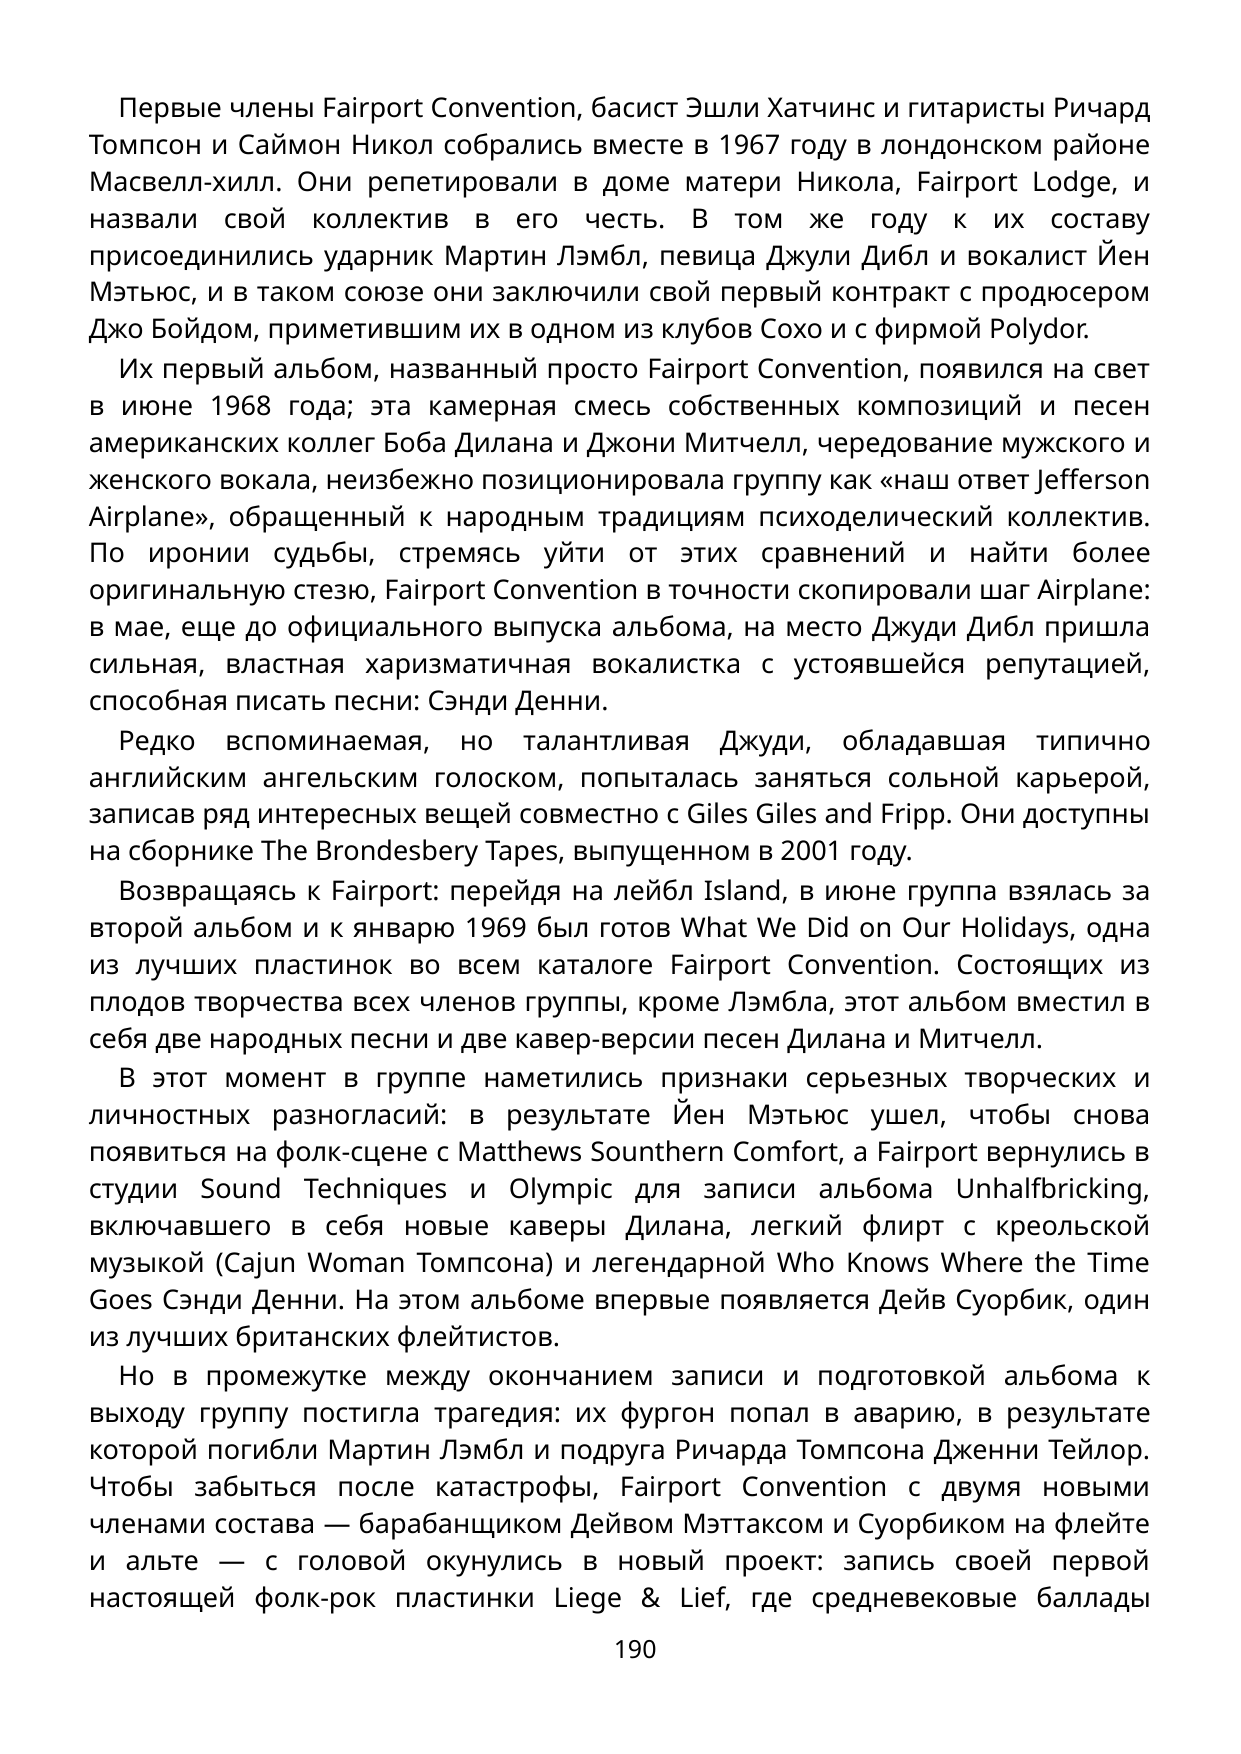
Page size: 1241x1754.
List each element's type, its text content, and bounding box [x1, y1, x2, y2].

text Редко вспоминаемая, но талантливая Джуди, обладавшая типично английским ангельским голоском, попыталась заняться сольной карьерой, записав ряд интересных вещей совместно с Giles Giles and Fripp. Они доступны на сборнике The Brondesbery Tapes, выпущенном в 2001 году. [88, 721, 1152, 869]
text Но в промежутке между окончанием записи и подготовкой альбома к выходу группу постигла трагедия: их фургон попал в аварию, в результате которой погибли Мартин Лэмбл и подруга Ричарда Томпсона Дженни Тейлор. Чтобы забыться после катастрофы, Fairport Convention с двумя новыми членами состава — барабанщиком Дейвом Мэттаксом и Суорбиком на флейте и альте — с головой окунулись в новый проект: запись своей первой настоящей фолк-рок пластинки Liege & Lief, где средневековые баллады [88, 1357, 1152, 1615]
text Первые члены Fairport Convention, басист Эшли Хатчинс и гитаристы Ричард Томпсон и Саймон Никол собрались вместе в 1967 году в лондонском районе Масвелл-хилл. Они репетировали в доме матери Никола, Fairport Lodge, и назвали свой коллектив в его честь. В том же году к их составу присоединились ударник Мартин Лэмбл, певица Джули Дибл и вокалист Йен Мэтьюс, и в таком союзе они заключили свой первый контракт с продюсером Джо Бойдом, приметившим их в одном из клубов Сохо и с фирмой Polydor. [88, 88, 1152, 347]
text Возвращаясь к Fairport: перейдя на лейбл Island, в июне группа взялась за второй альбом и к январю 1969 был готов What We Did on Our Holidays, одна из лучших пластинок во всем каталоге Fairport Convention. Состоящих из плодов творчества всех членов группы, кроме Лэмбла, этот альбом вместил в себя две народных песни и две кавер-версии песен Дилана и Митчелл. [88, 872, 1152, 1056]
text Их первый альбом, названный просто Fairport Convention, появился на свет в июне 1968 года; эта камерная смесь собственных композиций и песен американских коллег Боба Дилана и Джони Митчелл, чередование мужского и женского вокала, неизбежно позиционировала группу как «наш ответ Jefferson Airplane», обращенный к народным традициям психоделический коллектив. По иронии судьбы, стремясь уйти от этих сравнений и найти более оригинальную стезю, Fairport Convention в точности скопировали шаг Airplane: в мае, еще до официального выпуска альбома, на место Джуди Дибл пришла сильная, властная харизматичная вокалистка с устоявшейся репутацией, способная писать песни: Сэнди Денни. [88, 349, 1152, 718]
text В этот момент в группе наметились признаки серьезных творческих и личностных разногласий: в результате Йен Мэтьюс ушел, чтобы снова появиться на фолк-сцене с Matthews Sounthern Comfort, а Fairport вернулись в студии Sound Techniques и Olympic для записи альбома Unhalfbricking, включавшего в себя новые каверы Дилана, легкий флирт с креольской музыкой (Cajun Woman Томпсона) и легендарной Who Knows Where the Time Goes Сэнди Денни. На этом альбоме впервые появляется Дейв Суорбик, один из лучших британских флейтистов. [88, 1059, 1152, 1354]
